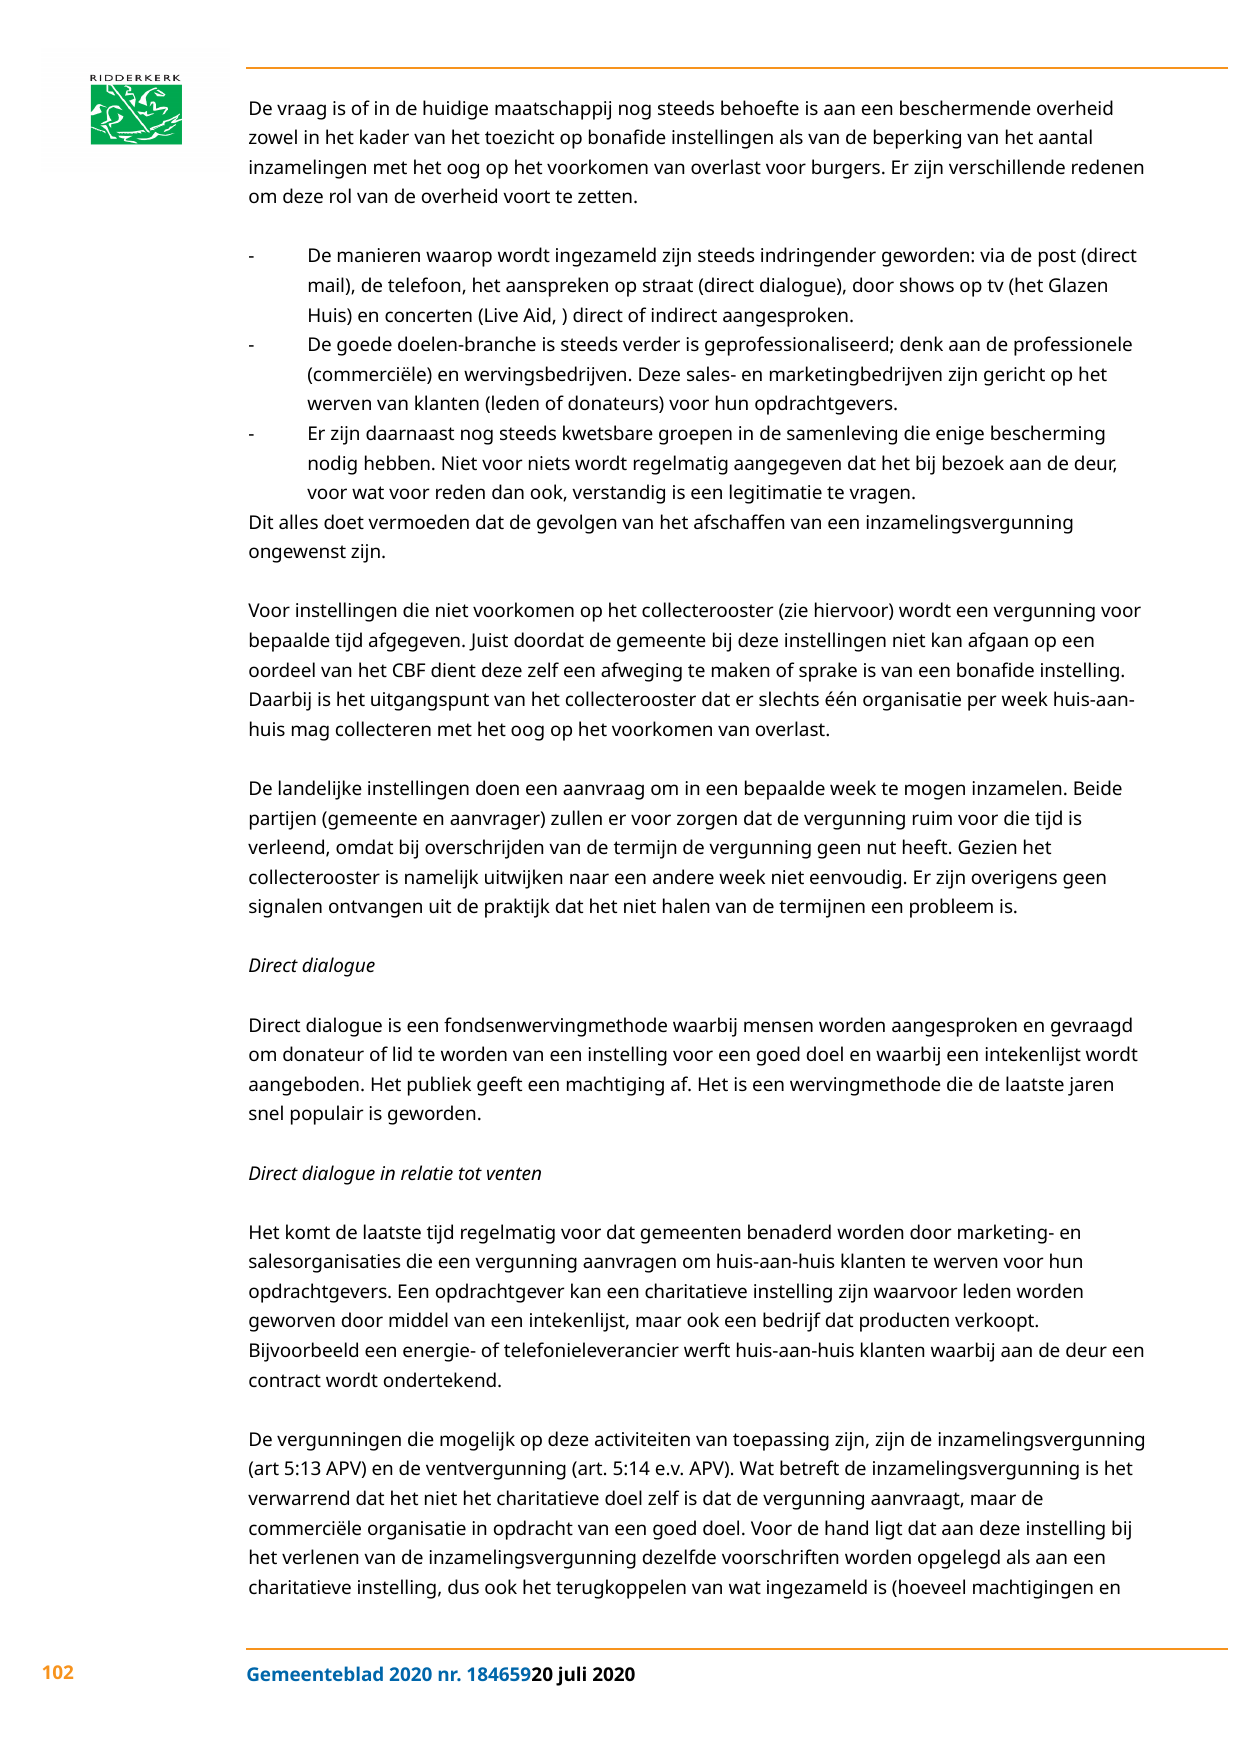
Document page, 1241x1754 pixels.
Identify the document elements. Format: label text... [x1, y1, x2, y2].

text Het komt de laatste tijd regelmatig voor dat gemeenten benaderd worden door marketing- en salesorganisaties die een vergunning aanvragen om huis-aan-huis klanten te werven voor hun opdrachtgevers. Een opdrachtgever kan een charitatieve instelling zijn waarvoor leden worden geworven door middel van een intekenlijst, maar ook een bedrijf dat producten verkoopt. Bijvoorbeeld een energie- of telefonieleverancier werft huis-aan-huis klanten waarbij aan de deur een contract wordt ondertekend. [248, 1219, 1152, 1393]
list Er zijn daarnaast nog steeds kwetsbare groepen in de samenleving die enige bescherming nodig hebben. Niet voor niets wordt regelmatig aangegeven dat het bij bezoek aan de deur, voor wat voor reden dan ook, verstandig is een legitimatie te vragen. [248, 420, 1152, 505]
list De manieren waarop wordt ingezameld zijn steeds indringender geworden: via de post (direct mail), de telefoon, het aanspreken op straat (direct dialogue), door shows op tv (het Glazen Huis) en concerten (Live Aid, ) direct of indirect aangesproken. [248, 243, 1152, 328]
text De vraag is of in de huidige maatschappij nog steeds behoefte is aan een beschermende overheid zowel in het kader van het toezicht op bonafide instellingen als van de beperking van het aantal inzamelingen met het oog op het voorkomen van overlast voor burgers. Er zijn verschillende redenen om deze rol van de overheid voort te zetten. [248, 95, 1152, 209]
text De landelijke instellingen doen een aanvraag om in een bepaalde week te mogen inzamelen. Beide partijen (gemeente en aanvrager) zullen er voor zorgen dat de vergunning ruim voor die tijd is verleend, omdat bij overschrijden van de termijn de vergunning geen nut heeft. Gezien het collecterooster is namelijk uitwijken naar een andere week niet eenvoudig. Er zijn overigens geen signalen ontvangen uit de praktijk dat het niet halen van de termijnen een probleem is. [248, 775, 1152, 919]
list De goede doelen-branche is steeds verder is geprofessionaliseerd; denk aan de professionele (commerciële) en wervingsbedrijven. Deze sales- en marketingbedrijven zijn gericht op het werven van klanten (leden of donateurs) voor hun opdrachtgevers. [248, 331, 1152, 416]
text Direct dialogue is een fondsenwervingmethode waarbij mensen worden aangesproken en gevraagd om donateur of lid te worden van een instelling voor een goed doel en waarbij een intekenlijst wordt aangeboden. Het publiek geeft een machtiging af. Het is een wervingmethode die de laatste jaren snel populair is geworden. [248, 1012, 1152, 1126]
text Direct dialogue [248, 953, 1152, 978]
text Direct dialogue in relatie tot venten [248, 1160, 1152, 1186]
picture [41, 47, 231, 172]
text De vergunningen die mogelijk op deze activiteiten van toepassing zijn, zijn de inzamelingsvergunning (art 5:13 APV) en de ventvergunning (art. 5:14 e.v. APV). Wat betreft de inzamelingsvergunning is het verwarrend dat het niet het charitatieve doel zelf is dat de vergunning aanvraagt, maar de commerciële organisatie in opdracht van een goed doel. Voor de hand ligt dat aan deze instelling bij het verlenen van de inzamelingsvergunning dezelfde voorschriften worden opgelegd als aan een charitatieve instelling, dus ook het terugkoppelen van wat ingezameld is (hoeveel machtigingen en [248, 1426, 1152, 1600]
text Dit alles doet vermoeden dat de gevolgen van het afschaffen van een inzamelingsvergunning ongewenst zijn. [248, 509, 1152, 564]
text Voor instellingen die niet voorkomen op het collecterooster (zie hiervoor) wordt een vergunning voor bepaalde tijd afgegeven. Juist doordat de gemeente bij deze instellingen niet kan afgaan op een oordeel van het CBF dient deze zelf een afweging te maken of sprake is van een bonafide instelling. Daarbij is het uitgangspunt van het collecterooster dat er slechts één organisatie per week huis-aan-huis mag collecteren met het oog op het voorkomen van overlast. [248, 598, 1152, 742]
